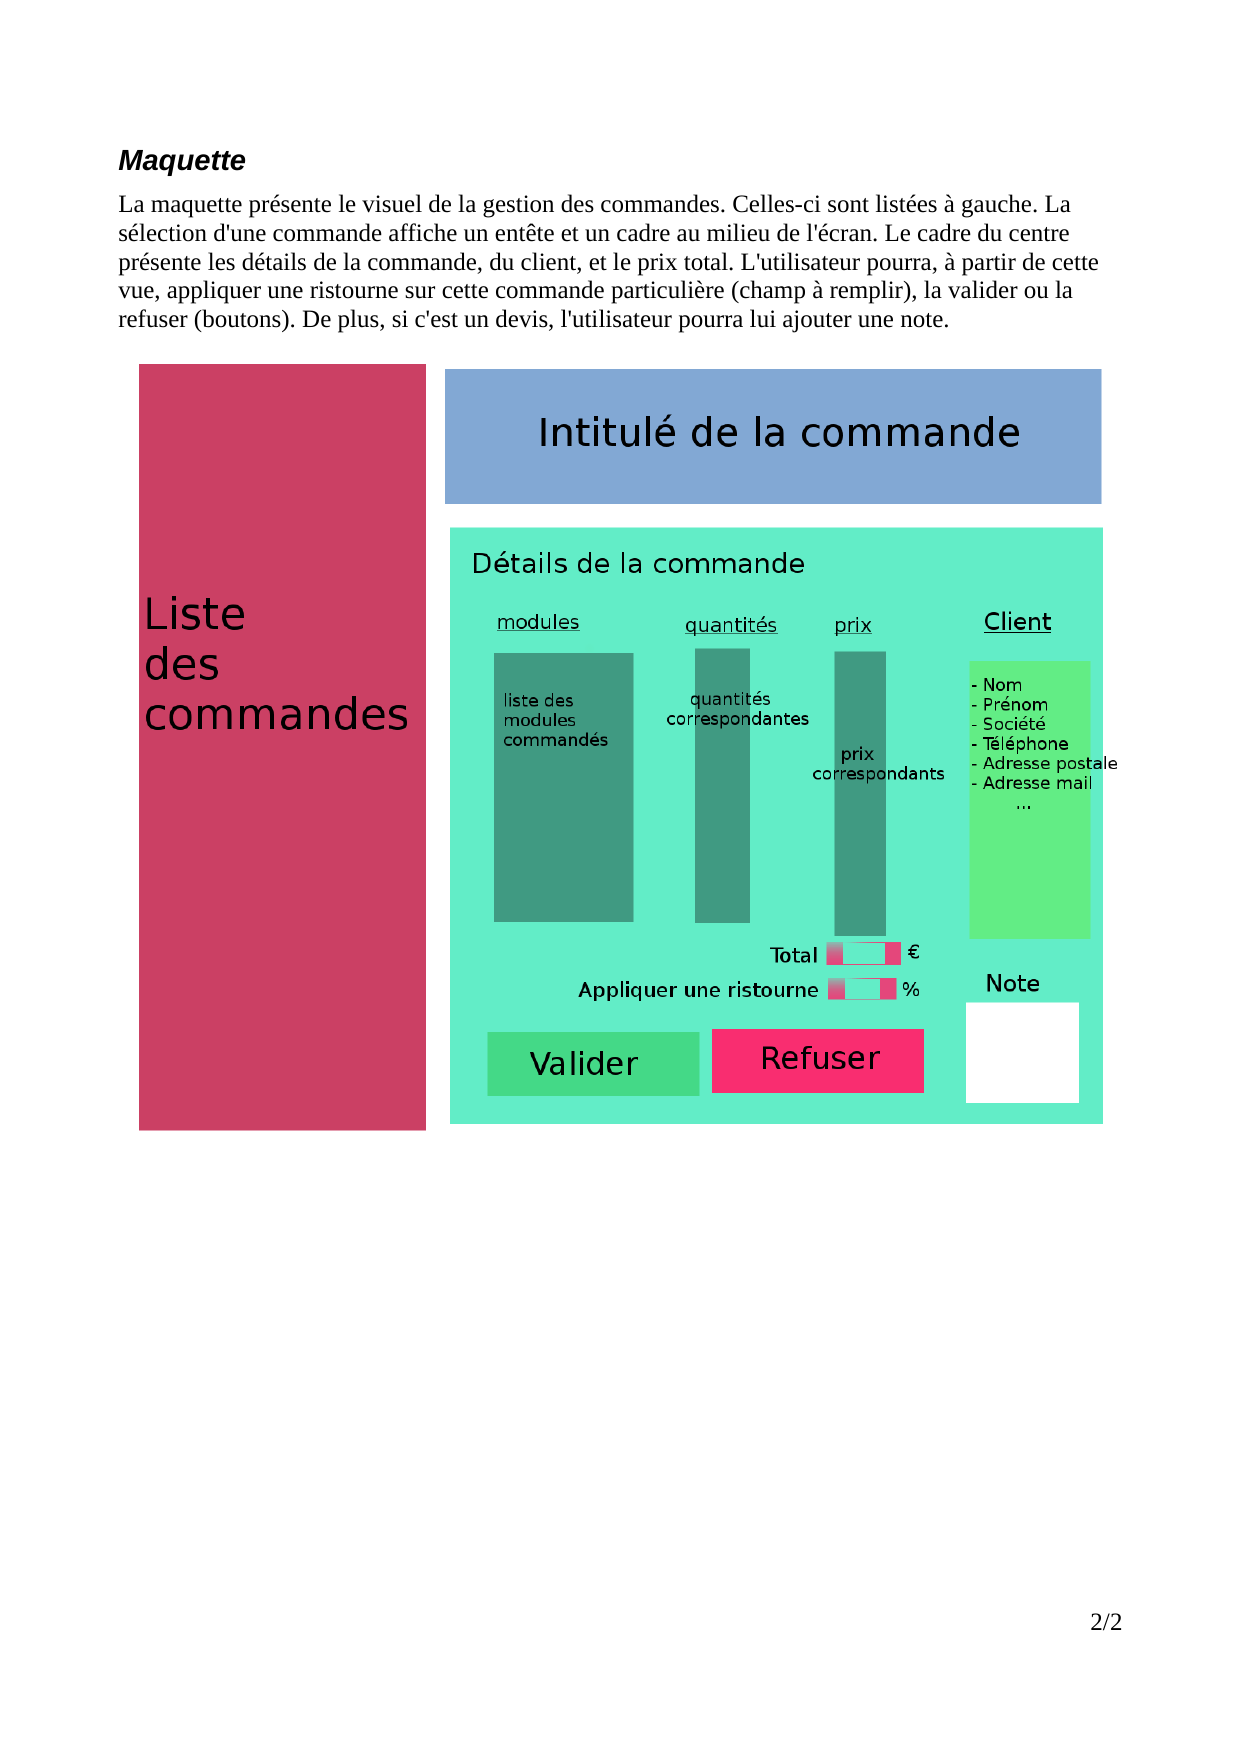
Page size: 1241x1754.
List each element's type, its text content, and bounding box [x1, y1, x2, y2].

subtitle Maquette [118, 143, 1122, 177]
text La maquette présente le visuel de la gestion des commandes. Celles-ci sont listées à gauche. La sélection d'une commande affiche un entête et un cadre au milieu de l'écran. Le cadre du centre présente les détails de la commande, du client, et le prix total. L'utilisateur pourra, à partir de cette vue, appliquer une ristourne sur cette commande particulière (champ à remplir), la valider ou la refuser (boutons). De plus, si c'est un devis, l'utilisateur pourra lui ajouter une note. [118, 189, 1122, 333]
picture [118, 345, 1123, 1149]
